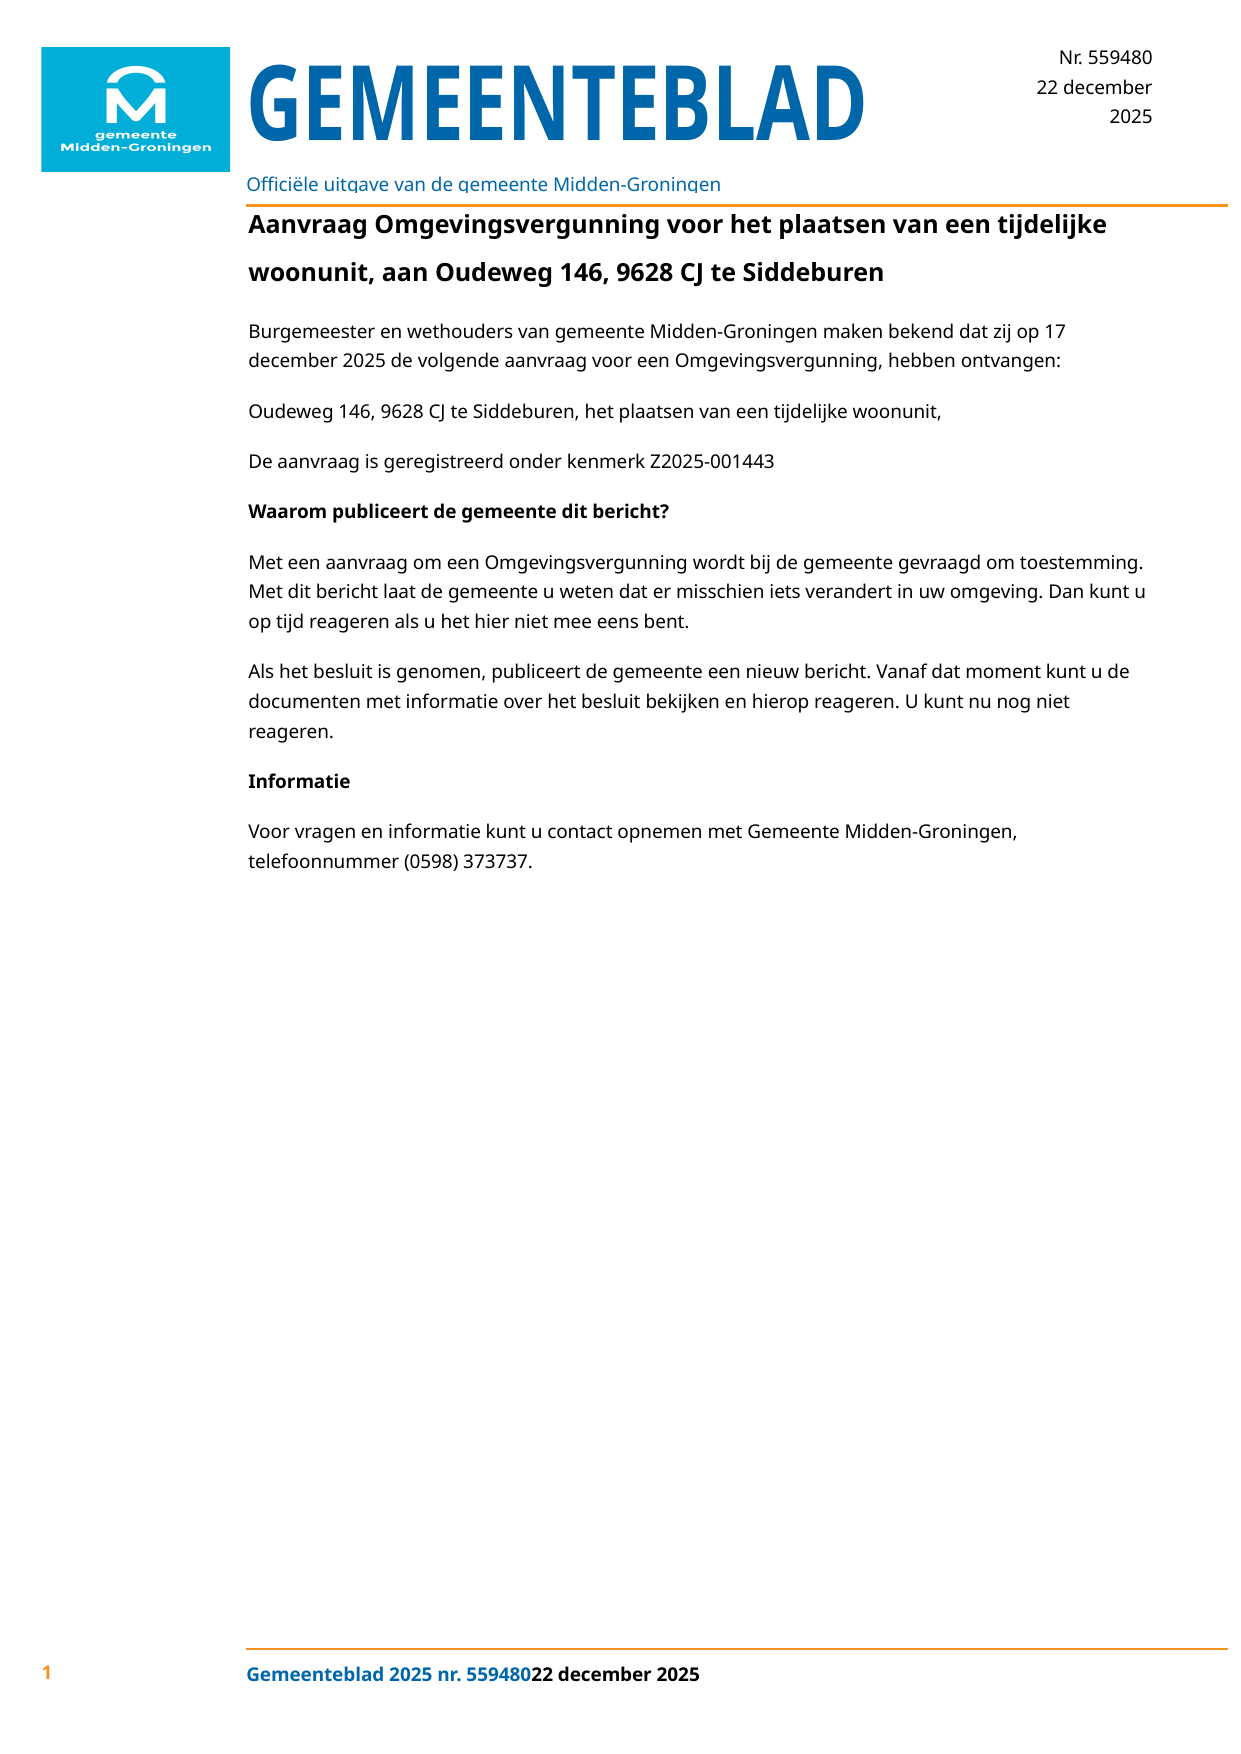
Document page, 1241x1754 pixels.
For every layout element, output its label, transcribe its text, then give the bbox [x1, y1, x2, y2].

picture [107, 89, 165, 122]
picture [108, 66, 164, 82]
text Informatie [248, 768, 1152, 794]
text Als het besluit is genomen, publiceert de gemeente een nieuw bericht. Vanaf dat moment kunt u de documenten met informatie over het besluit bekijken en hierop reageren. U kunt nu nog niet reageren. [248, 659, 1152, 744]
text Waarom publiceert de gemeente dit bericht? [248, 499, 1152, 524]
picture [184, 146, 190, 153]
text Oudeweg 146, 9628 CJ te Siddeburen, het plaatsen van een tijdelijke woonunit, [248, 398, 1152, 424]
text De aanvraag is geregistreerd onder kenmerk Z2025-001443 [248, 448, 1152, 474]
text Burgemeester en wethouders van gemeente Midden-Groningen maken bekend dat zij op 17 december 2025 de volgende aanvraag voor een Omgevingsvergunning, hebben ontvangen: [248, 318, 1152, 373]
text Met een aanvraag om een Omgevingsvergunning wordt bij de gemeente gevraagd om toestemming. Met dit bericht laat de gemeente u weten dat er misschien iets verandert in uw omgeving. Dan kunt u op tijd reageren als u het hier niet mee eens bent. [248, 549, 1152, 634]
text Voor vragen en informatie kunt u contact opnemen met Gemeente Midden-Groningen, telefoonnummer (0598) 373737. [248, 819, 1152, 874]
text Aanvraag Omgevingsvergunning voor het plaatsen van een tijdelijke woonunit, aan Oudeweg 146, 9628 CJ te Siddeburen [248, 207, 1152, 288]
